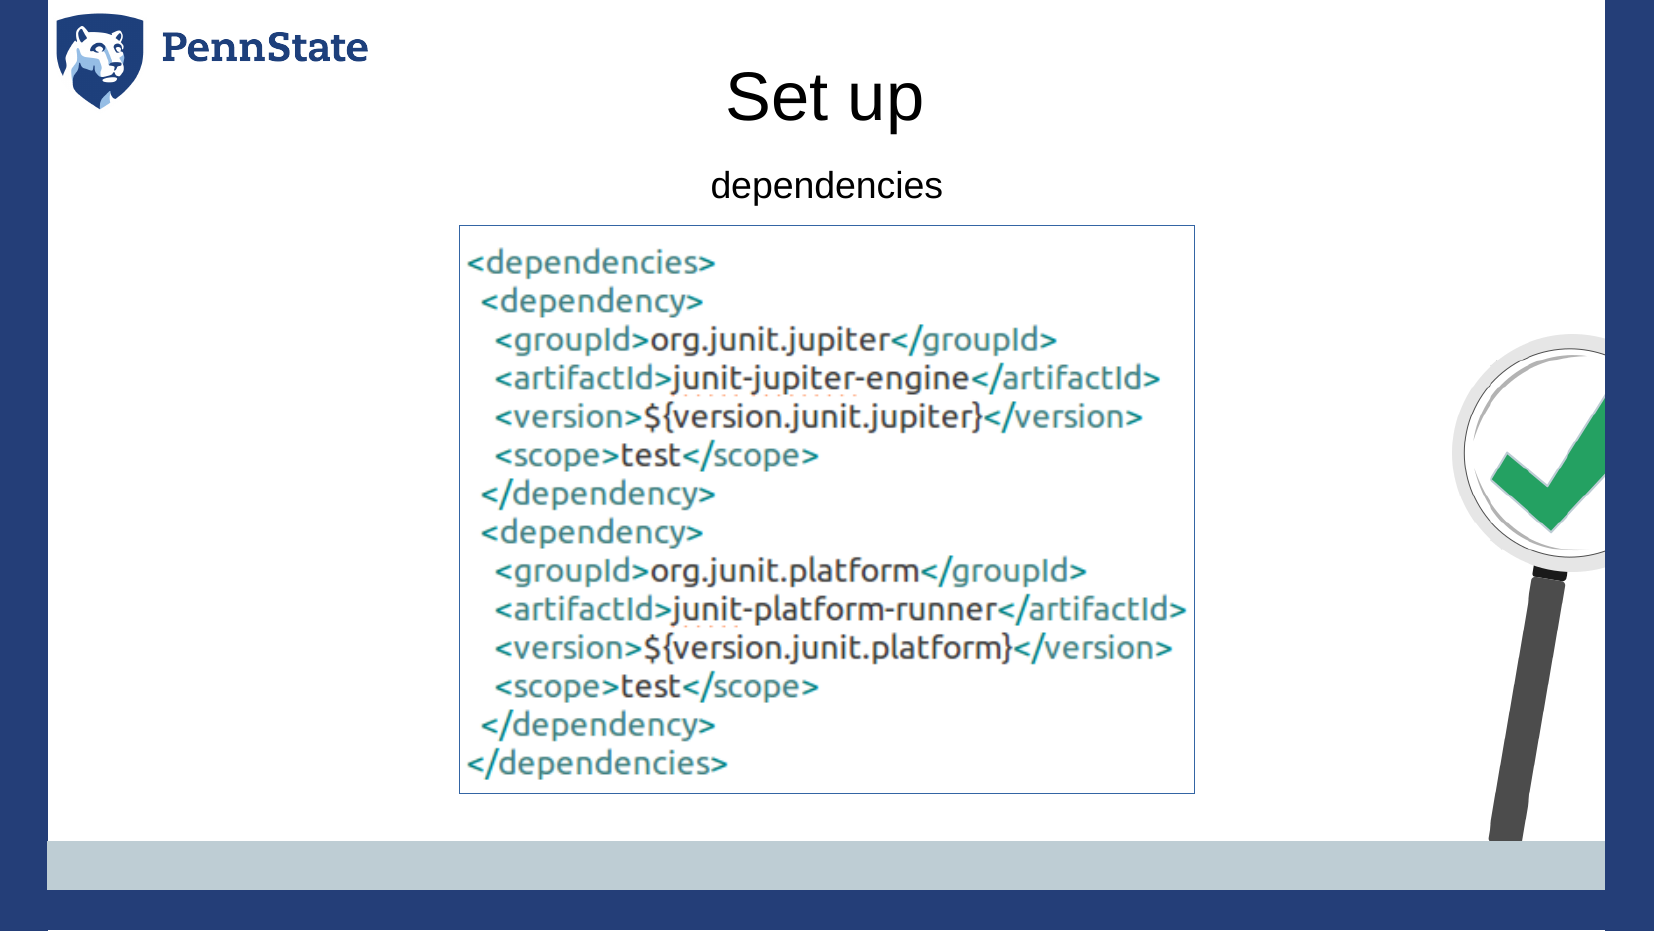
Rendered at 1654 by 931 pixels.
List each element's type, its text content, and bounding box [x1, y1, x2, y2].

title dependencies [624, 146, 1030, 225]
title Set up [60, 19, 1591, 175]
picture [1452, 334, 1605, 841]
picture [459, 225, 1195, 794]
picture [48, 0, 411, 152]
